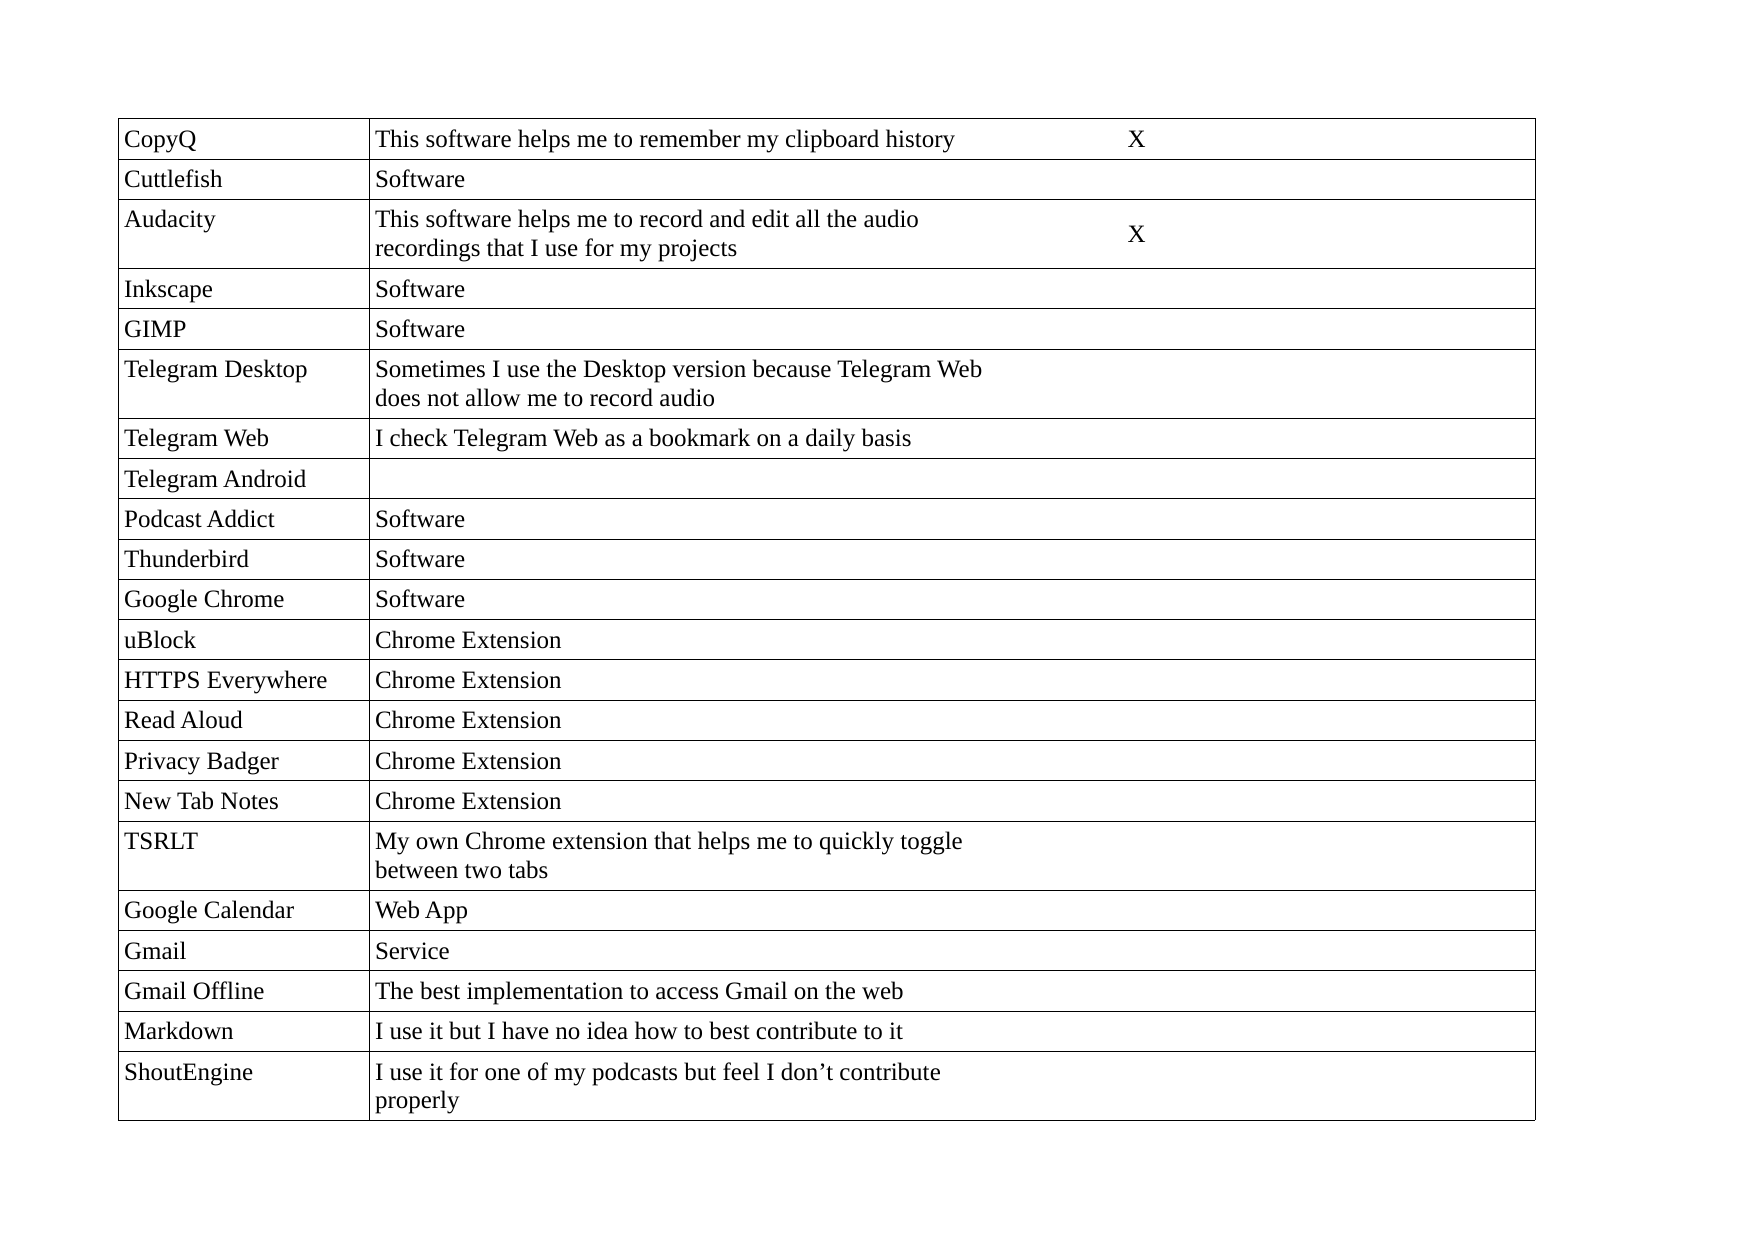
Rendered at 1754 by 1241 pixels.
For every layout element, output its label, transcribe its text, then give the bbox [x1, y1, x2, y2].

table_cell This software helps me to remember my clipboard history [370, 119, 1019, 158]
table_cell [1019, 309, 1253, 348]
table_cell [1254, 200, 1535, 268]
table_cell Software [370, 499, 1019, 538]
table_cell Podcast Addict [119, 499, 369, 538]
table_cell Software [370, 269, 1019, 308]
table_cell [1254, 620, 1535, 659]
table_cell Software [370, 160, 1019, 199]
table_cell Google Chrome [119, 580, 369, 619]
table_cell [1019, 459, 1253, 498]
table_cell Chrome Extension [370, 660, 1019, 700]
table_cell Telegram Desktop [119, 350, 369, 417]
table_cell Telegram Web [119, 419, 369, 458]
table_cell [1254, 660, 1535, 700]
table_cell [1019, 741, 1253, 780]
table_cell Chrome Extension [370, 781, 1019, 821]
table_cell [1254, 580, 1535, 619]
table_cell uBlock [119, 620, 369, 659]
table_cell Chrome Extension [370, 701, 1019, 740]
table_cell [1254, 891, 1535, 930]
table_cell [1254, 309, 1535, 348]
table_cell This software helps me to record and edit all the audio recordings that I use for my projects [370, 200, 1019, 268]
table_cell [1254, 160, 1535, 199]
table_cell [1019, 931, 1253, 970]
table_cell [1019, 499, 1253, 538]
table_cell CopyQ [119, 119, 369, 158]
table_cell Read Aloud [119, 701, 369, 740]
table_cell [1254, 350, 1535, 417]
table_cell I use it but I have no idea how to best contribute to it [370, 1012, 1019, 1051]
table_cell [1019, 781, 1253, 821]
table_cell Gmail [119, 931, 369, 970]
table_cell Sometimes I use the Desktop version because Telegram Web does not allow me to record audio [370, 350, 1019, 417]
table_cell X [1019, 119, 1253, 158]
table_cell [1254, 701, 1535, 740]
table_cell [1254, 822, 1535, 890]
table_cell Software [370, 580, 1019, 619]
table_cell [1019, 580, 1253, 619]
table_cell [1019, 1012, 1253, 1051]
table_cell [1019, 419, 1253, 458]
table_cell [1254, 499, 1535, 538]
table_cell [1254, 459, 1535, 498]
table_cell New Tab Notes [119, 781, 369, 821]
table_cell [1019, 160, 1253, 199]
table_cell Telegram Android [119, 459, 369, 498]
table_cell Privacy Badger [119, 741, 369, 780]
table_cell The best implementation to access Gmail on the web [370, 971, 1019, 1011]
table_cell Thunderbird [119, 540, 369, 579]
table_cell X [1019, 200, 1253, 268]
table_cell [1019, 540, 1253, 579]
table_cell Web App [370, 891, 1019, 930]
table_cell [1019, 891, 1253, 930]
table_cell Software [370, 540, 1019, 579]
table_cell My own Chrome extension that helps me to quickly toggle between two tabs [370, 822, 1019, 890]
table_cell TSRLT [119, 822, 369, 890]
table_cell Markdown [119, 1012, 369, 1051]
table_cell I use it for one of my podcasts but feel I don’t contribute properly [370, 1052, 1019, 1120]
table_cell [1019, 971, 1253, 1011]
table_cell [1254, 269, 1535, 308]
table_cell [1019, 1052, 1253, 1120]
table_cell Cuttlefish [119, 160, 369, 199]
table_cell [1254, 119, 1535, 158]
table_cell Chrome Extension [370, 620, 1019, 659]
table_cell HTTPS Everywhere [119, 660, 369, 700]
table_cell [1019, 660, 1253, 700]
table_cell [1254, 1052, 1535, 1120]
table_cell Software [370, 309, 1019, 348]
table_cell [1254, 741, 1535, 780]
table_cell [370, 459, 1019, 498]
table_cell [1019, 269, 1253, 308]
table_cell ShoutEngine [119, 1052, 369, 1120]
table_cell [1019, 350, 1253, 417]
table_cell [1019, 620, 1253, 659]
table_cell GIMP [119, 309, 369, 348]
table_cell Inkscape [119, 269, 369, 308]
table_cell Service [370, 931, 1019, 970]
table_cell Audacity [119, 200, 369, 268]
table_cell [1254, 781, 1535, 821]
table_cell [1254, 1012, 1535, 1051]
table_cell Google Calendar [119, 891, 369, 930]
table_cell Chrome Extension [370, 741, 1019, 780]
table_cell [1254, 540, 1535, 579]
table_cell [1019, 701, 1253, 740]
table_cell [1019, 822, 1253, 890]
table_cell [1254, 419, 1535, 458]
table_cell [1254, 971, 1535, 1011]
table_cell Gmail Offline [119, 971, 369, 1011]
table_cell [1254, 931, 1535, 970]
table_cell I check Telegram Web as a bookmark on a daily basis [370, 419, 1019, 458]
